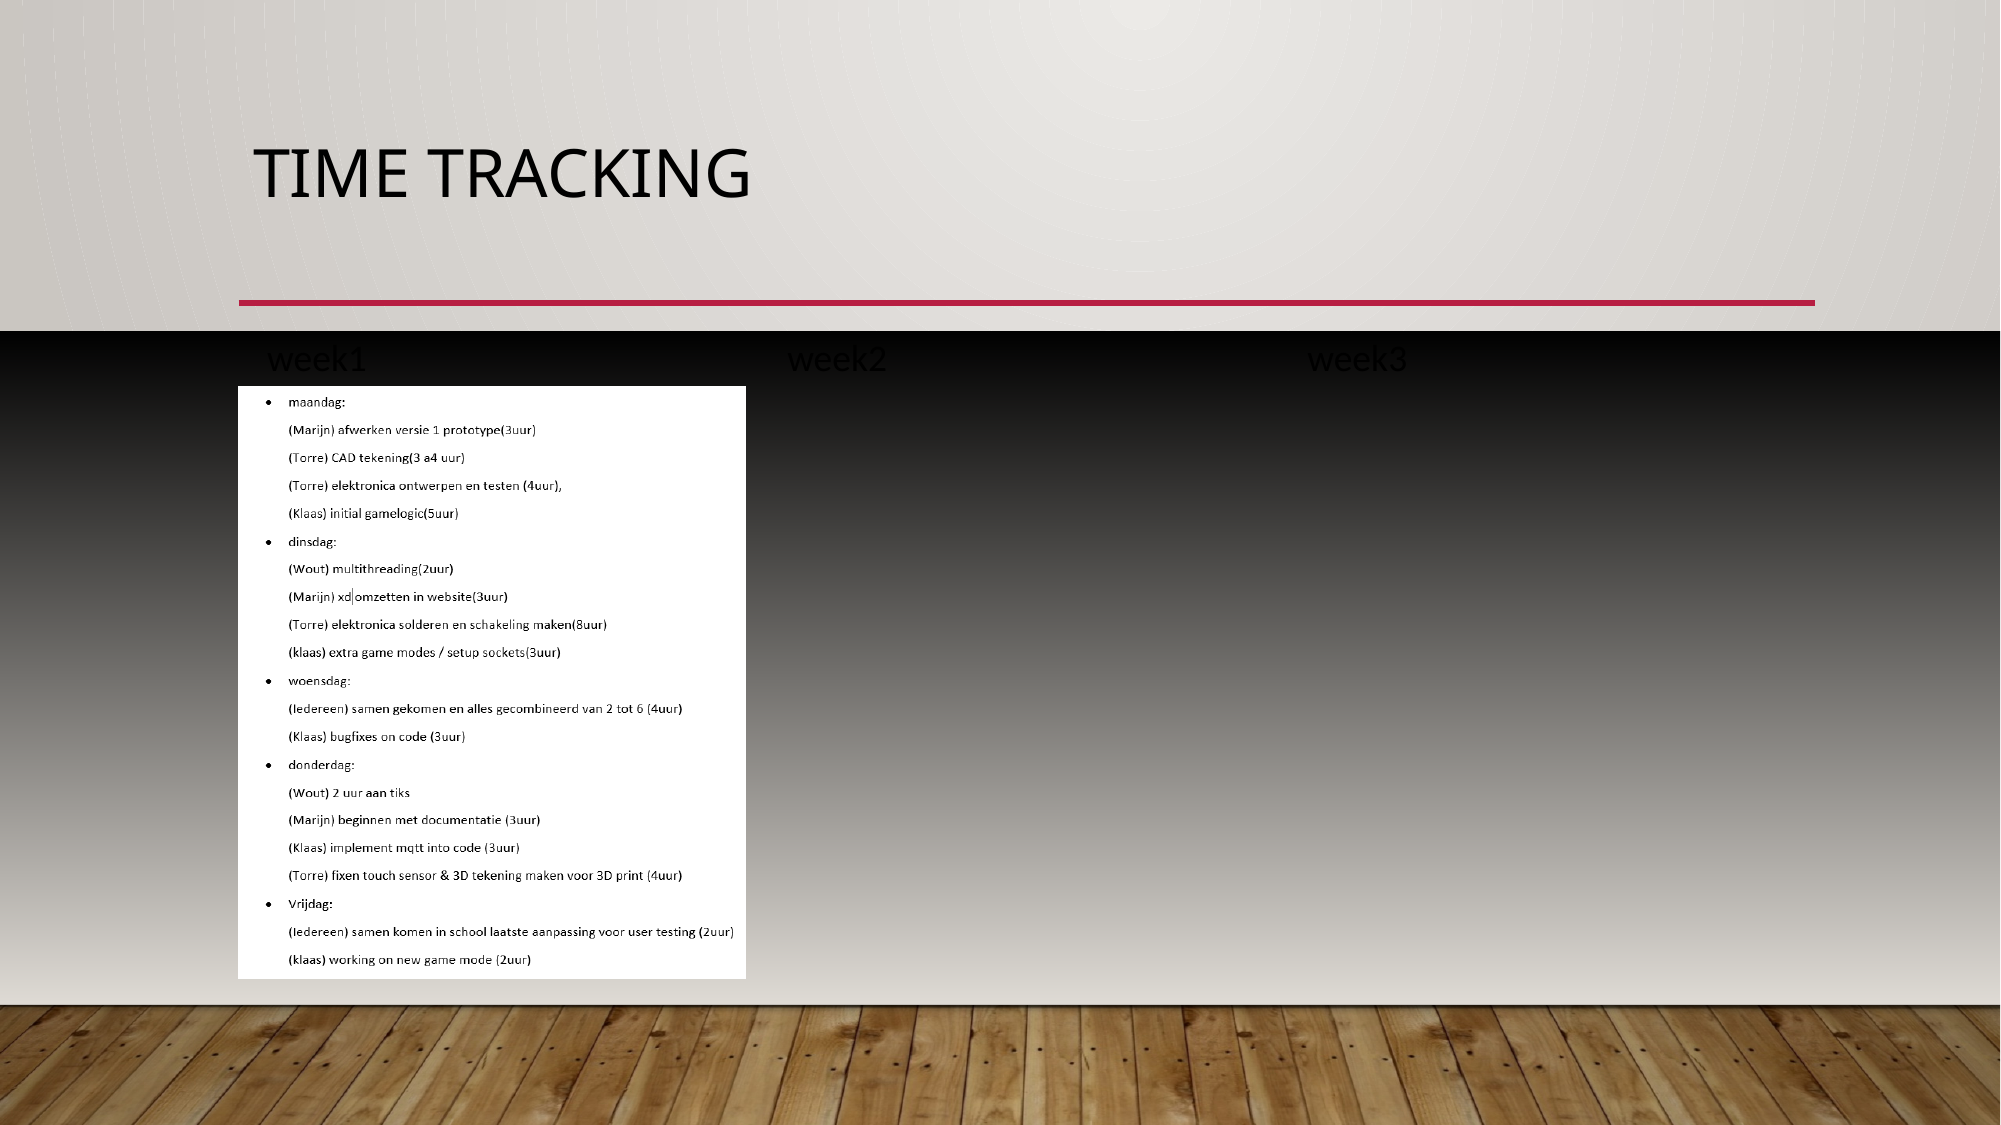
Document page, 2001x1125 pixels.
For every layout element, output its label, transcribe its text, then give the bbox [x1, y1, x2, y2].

text_box week2 [772, 326, 1026, 387]
text_box week3 [1292, 326, 1546, 387]
text_box week1 [252, 326, 506, 386]
picture [238, 386, 746, 979]
title Time tracking [238, 131, 1814, 305]
